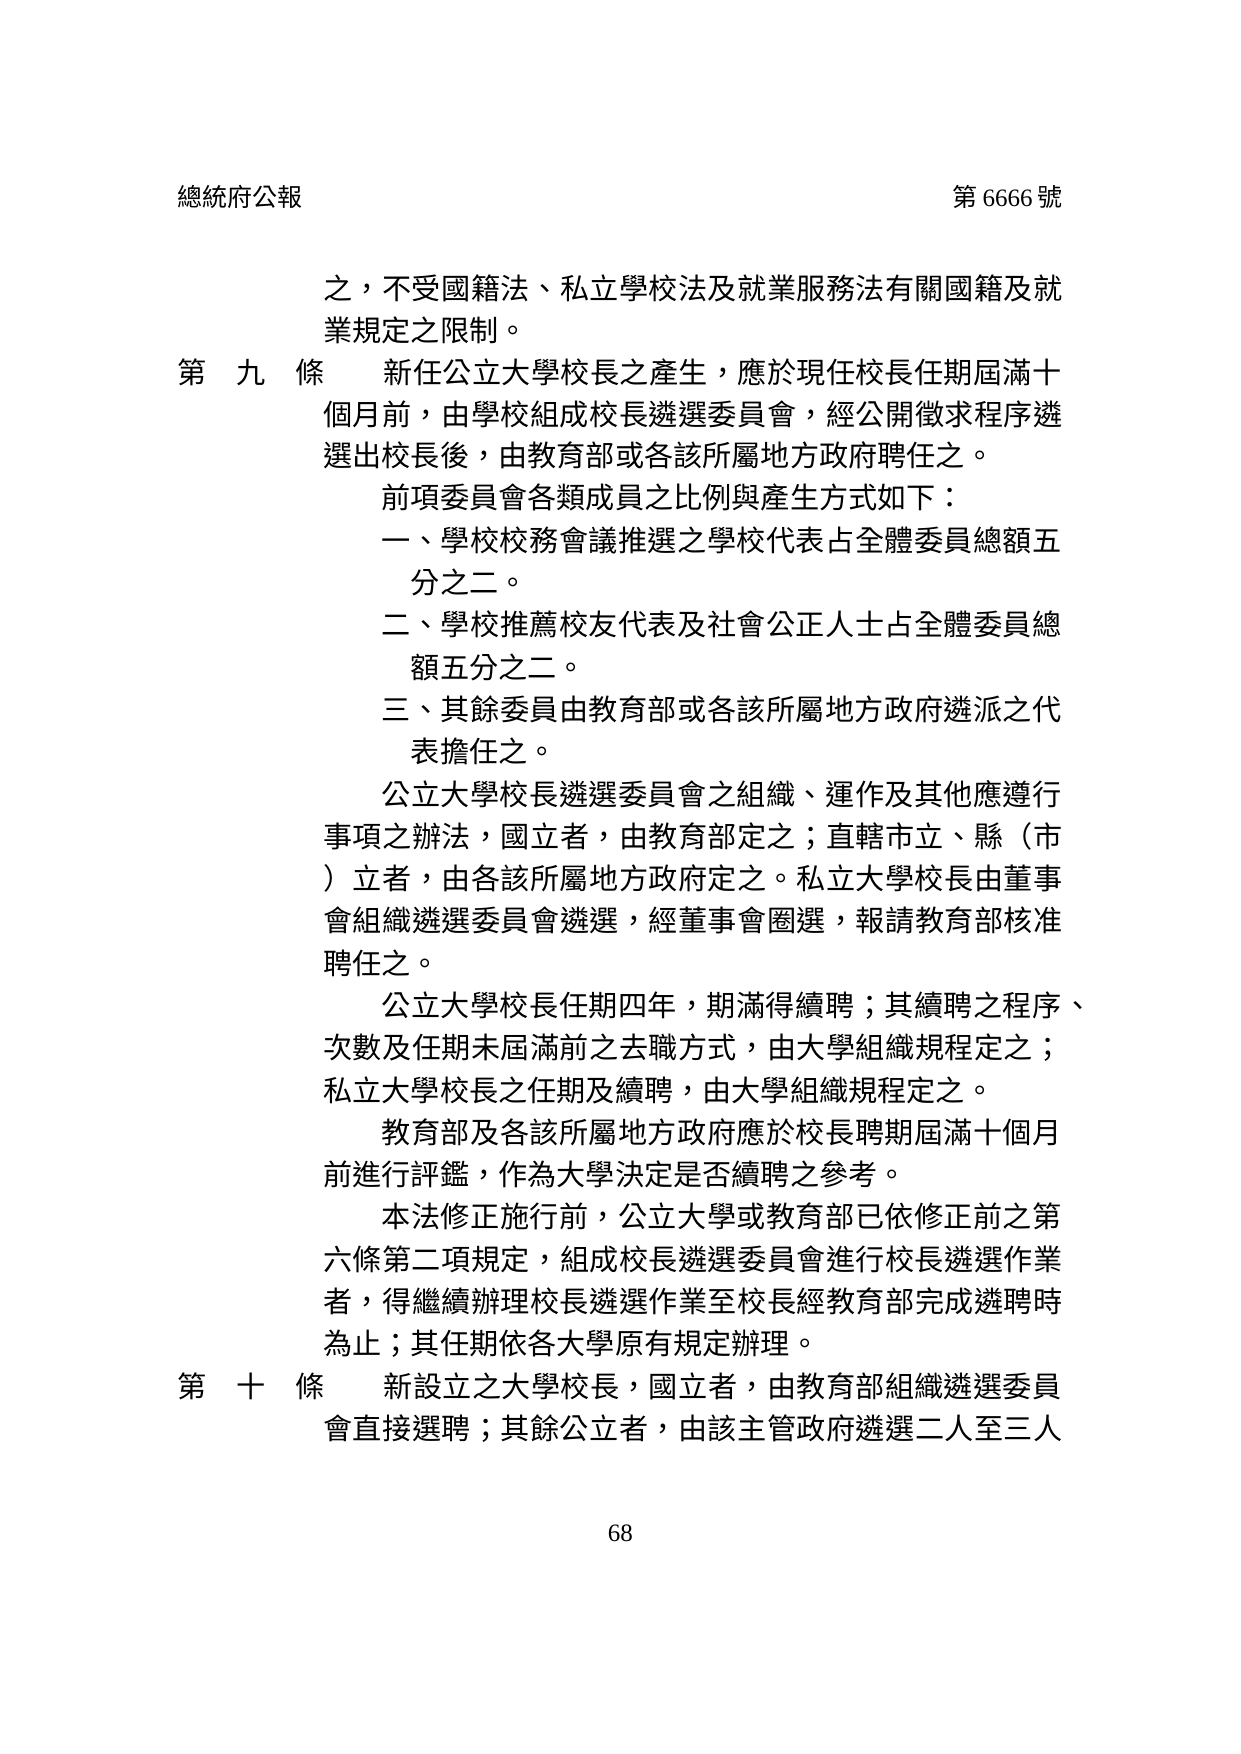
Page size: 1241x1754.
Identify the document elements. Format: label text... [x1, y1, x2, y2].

text 公立大學校長遴選委員會之組織、運作及其他應遵行事項之辦法，國立者，由教育部定之；直轄市立、縣（市）立者，由各該所屬地方政府定之。私立大學校長由董事會組織遴選委員會遴選，經董事會圈選，報請教育部核准聘任之。 [323, 771, 1063, 983]
text 三、其餘委員由教育部或各該所屬地方政府遴派之代表擔任之。 [381, 687, 1063, 771]
text 第 九 條 新任公立大學校長之產生，應於現任校長任期屆滿十個月前，由學校組成校長遴選委員會，經公開徵求程序遴選出校長後，由教育部或各該所屬地方政府聘任之。 [177, 349, 1063, 475]
text 前項委員會各類成員之比例與產生方式如下： [323, 475, 1063, 517]
text 一、學校校務會議推選之學校代表占全體委員總額五分之二。 [381, 517, 1063, 602]
text 第 十 條 新設立之大學校長，國立者，由教育部組織遴選委員會直接選聘；其餘公立者，由該主管政府遴選二人至三人 [177, 1363, 1063, 1448]
text 二、學校推薦校友代表及社會公正人士占全體委員總額五分之二。 [381, 602, 1063, 687]
text 之，不受國籍法、私立學校法及就業服務法有關國籍及就業規定之限制。 [323, 266, 1063, 349]
text 本法修正施行前，公立大學或教育部已依修正前之第六條第二項規定，組成校長遴選委員會進行校長遴選作業者，得繼續辦理校長遴選作業至校長經教育部完成遴聘時為止；其任期依各大學原有規定辦理。 [323, 1194, 1063, 1363]
text 公立大學校長任期四年，期滿得續聘；其續聘之程序、次數及任期未屆滿前之去職方式，由大學組織規程定之；私立大學校長之任期及續聘，由大學組織規程定之。 [323, 983, 1063, 1109]
text 教育部及各該所屬地方政府應於校長聘期屆滿十個月前進行評鑑，作為大學決定是否續聘之參考。 [323, 1109, 1063, 1194]
